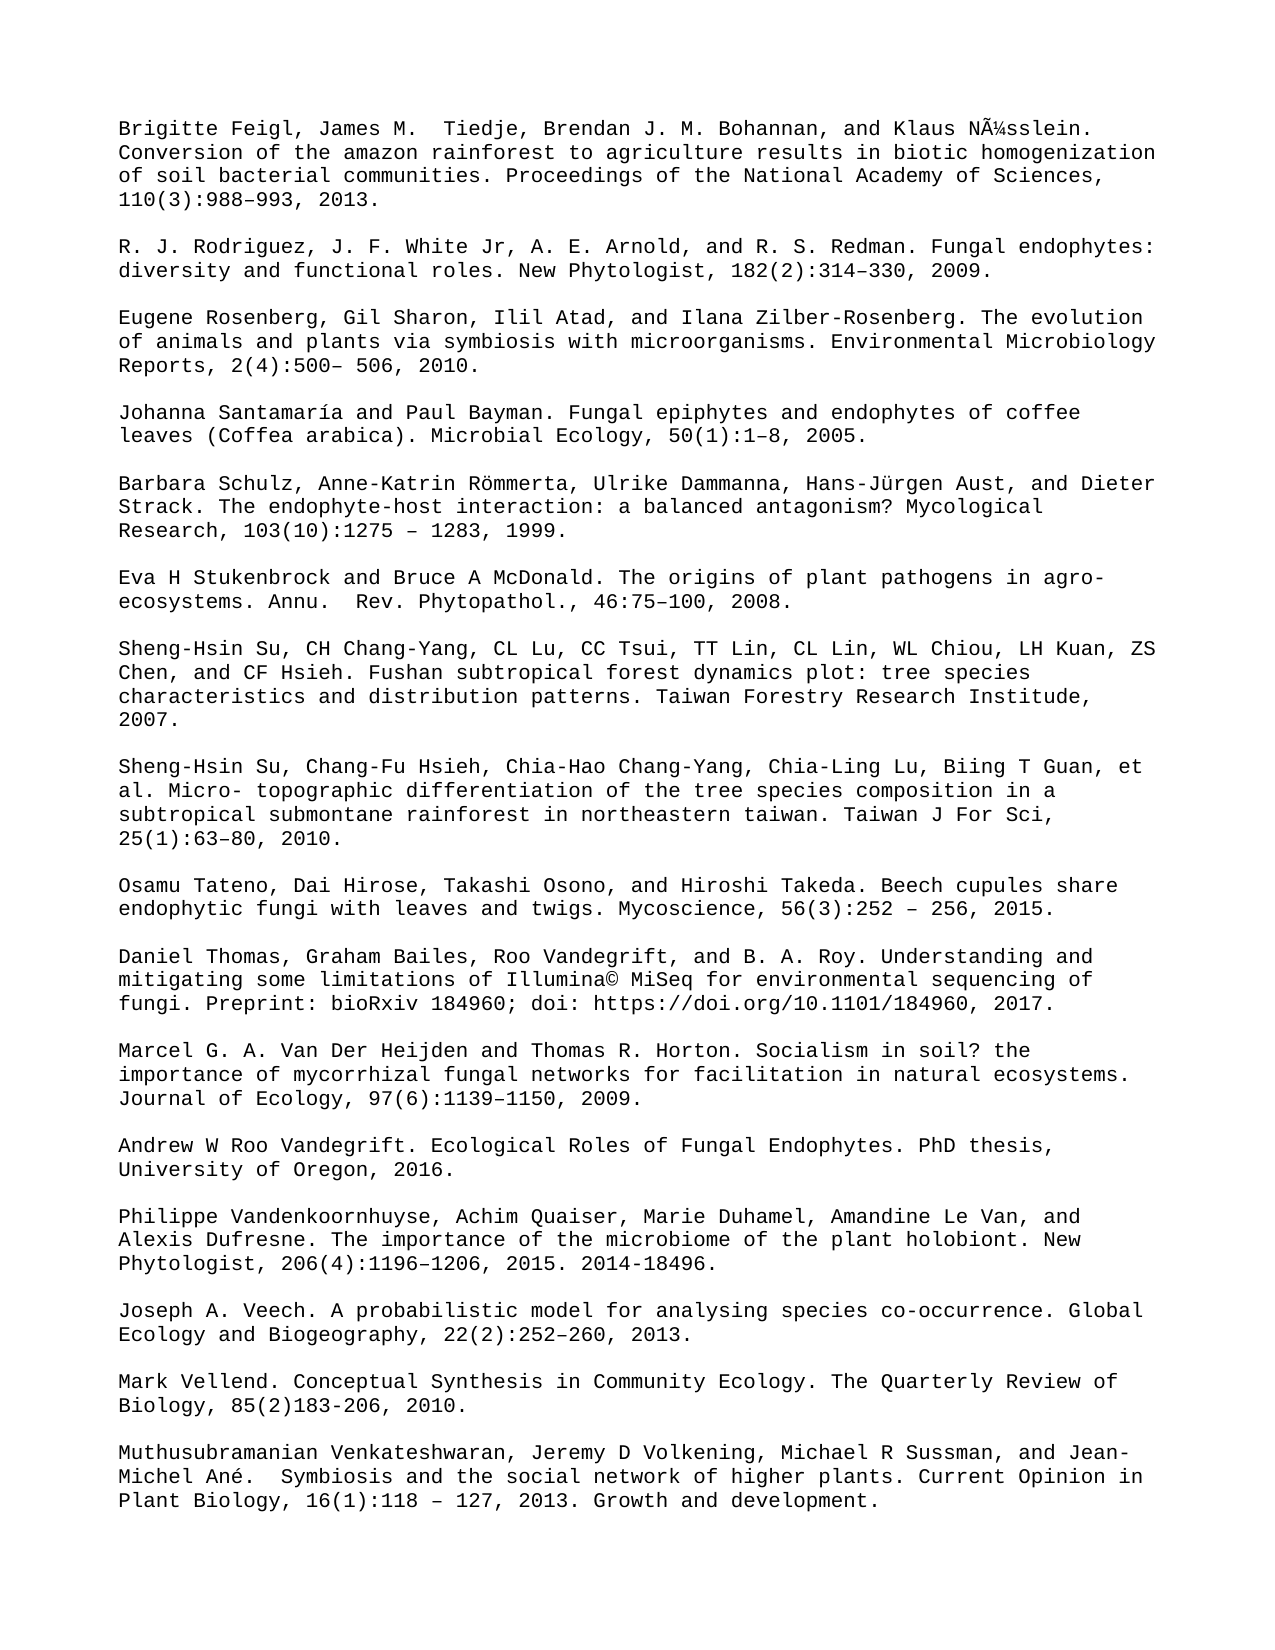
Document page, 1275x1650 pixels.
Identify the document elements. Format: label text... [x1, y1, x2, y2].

text Philippe Vandenkoornhuyse, Achim Quaiser, Marie Duhamel, Amandine Le Van, and Alexis Dufresne. The importance of the microbiome of the plant holobiont. New Phytologist, 206(4):1196–1206, 2015. 2014-18496. [118, 1206, 1157, 1277]
text Muthusubramanian Venkateshwaran, Jeremy D Volkening, Michael R Sussman, and Jean-Michel Ané. Symbiosis and the social network of higher plants. Current Opinion in Plant Biology, 16(1):118 – 127, 2013. Growth and development. [118, 1442, 1157, 1513]
text Eva H Stukenbrock and Bruce A McDonald. The origins of plant pathogens in agro-ecosystems. Annu. Rev. Phytopathol., 46:75–100, 2008. [118, 567, 1157, 615]
text Joseph A. Veech. A probabilistic model for analysing species co-occurrence. Global Ecology and Biogeography, 22(2):252–260, 2013. [118, 1300, 1157, 1348]
text Sheng-Hsin Su, CH Chang-Yang, CL Lu, CC Tsui, TT Lin, CL Lin, WL Chiou, LH Kuan, ZS Chen, and CF Hsieh. Fushan subtropical forest dynamics plot: tree species characteristics and distribution patterns. Taiwan Forestry Research Institude, 2007. [118, 638, 1157, 733]
text Eugene Rosenberg, Gil Sharon, Ilil Atad, and Ilana Zilber-Rosenberg. The evolution of animals and plants via symbiosis with microorganisms. Environmental Microbiology Reports, 2(4):500– 506, 2010. [118, 307, 1157, 378]
text Barbara Schulz, Anne-Katrin Römmerta, Ulrike Dammanna, Hans-Jürgen Aust, and Dieter Strack. The endophyte-host interaction: a balanced antagonism? Mycological Research, 103(10):1275 – 1283, 1999. [118, 473, 1157, 544]
text Brigitte Feigl, James M. Tiedje, Brendan J. M. Bohannan, and Klaus NÃ¼sslein. Conversion of the amazon rainforest to agriculture results in biotic homogenization of soil bacterial communities. Proceedings of the National Academy of Sciences, 110(3):988–993, 2013. [118, 118, 1157, 213]
text Daniel Thomas, Graham Bailes, Roo Vandegrift, and B. A. Roy. Understanding and mitigating some limitations of Illumina© MiSeq for environmental sequencing of fungi. Preprint: bioRxiv 184960; doi: https://doi.org/10.1101/184960, 2017. [118, 946, 1157, 1017]
text Johanna Santamaría and Paul Bayman. Fungal epiphytes and endophytes of coffee leaves (Coffea arabica). Microbial Ecology, 50(1):1–8, 2005. [118, 402, 1157, 449]
text Osamu Tateno, Dai Hirose, Takashi Osono, and Hiroshi Takeda. Beech cupules share endophytic fungi with leaves and twigs. Mycoscience, 56(3):252 – 256, 2015. [118, 875, 1157, 922]
text Marcel G. A. Van Der Heijden and Thomas R. Horton. Socialism in soil? the importance of mycorrhizal fungal networks for facilitation in natural ecosystems. Journal of Ecology, 97(6):1139–1150, 2009. [118, 1040, 1157, 1111]
text Sheng-Hsin Su, Chang-Fu Hsieh, Chia-Hao Chang-Yang, Chia-Ling Lu, Biing T Guan, et al. Micro- topographic differentiation of the tree species composition in a subtropical submontane rainforest in northeastern taiwan. Taiwan J For Sci, 25(1):63–80, 2010. [118, 757, 1157, 851]
text Mark Vellend. Conceptual Synthesis in Community Ecology. The Quarterly Review of Biology, 85(2)183-206, 2010. [118, 1371, 1157, 1419]
text R. J. Rodriguez, J. F. White Jr, A. E. Arnold, and R. S. Redman. Fungal endophytes: diversity and functional roles. New Phytologist, 182(2):314–330, 2009. [118, 236, 1157, 284]
text Andrew W Roo Vandegrift. Ecological Roles of Fungal Endophytes. PhD thesis, University of Oregon, 2016. [118, 1135, 1157, 1182]
